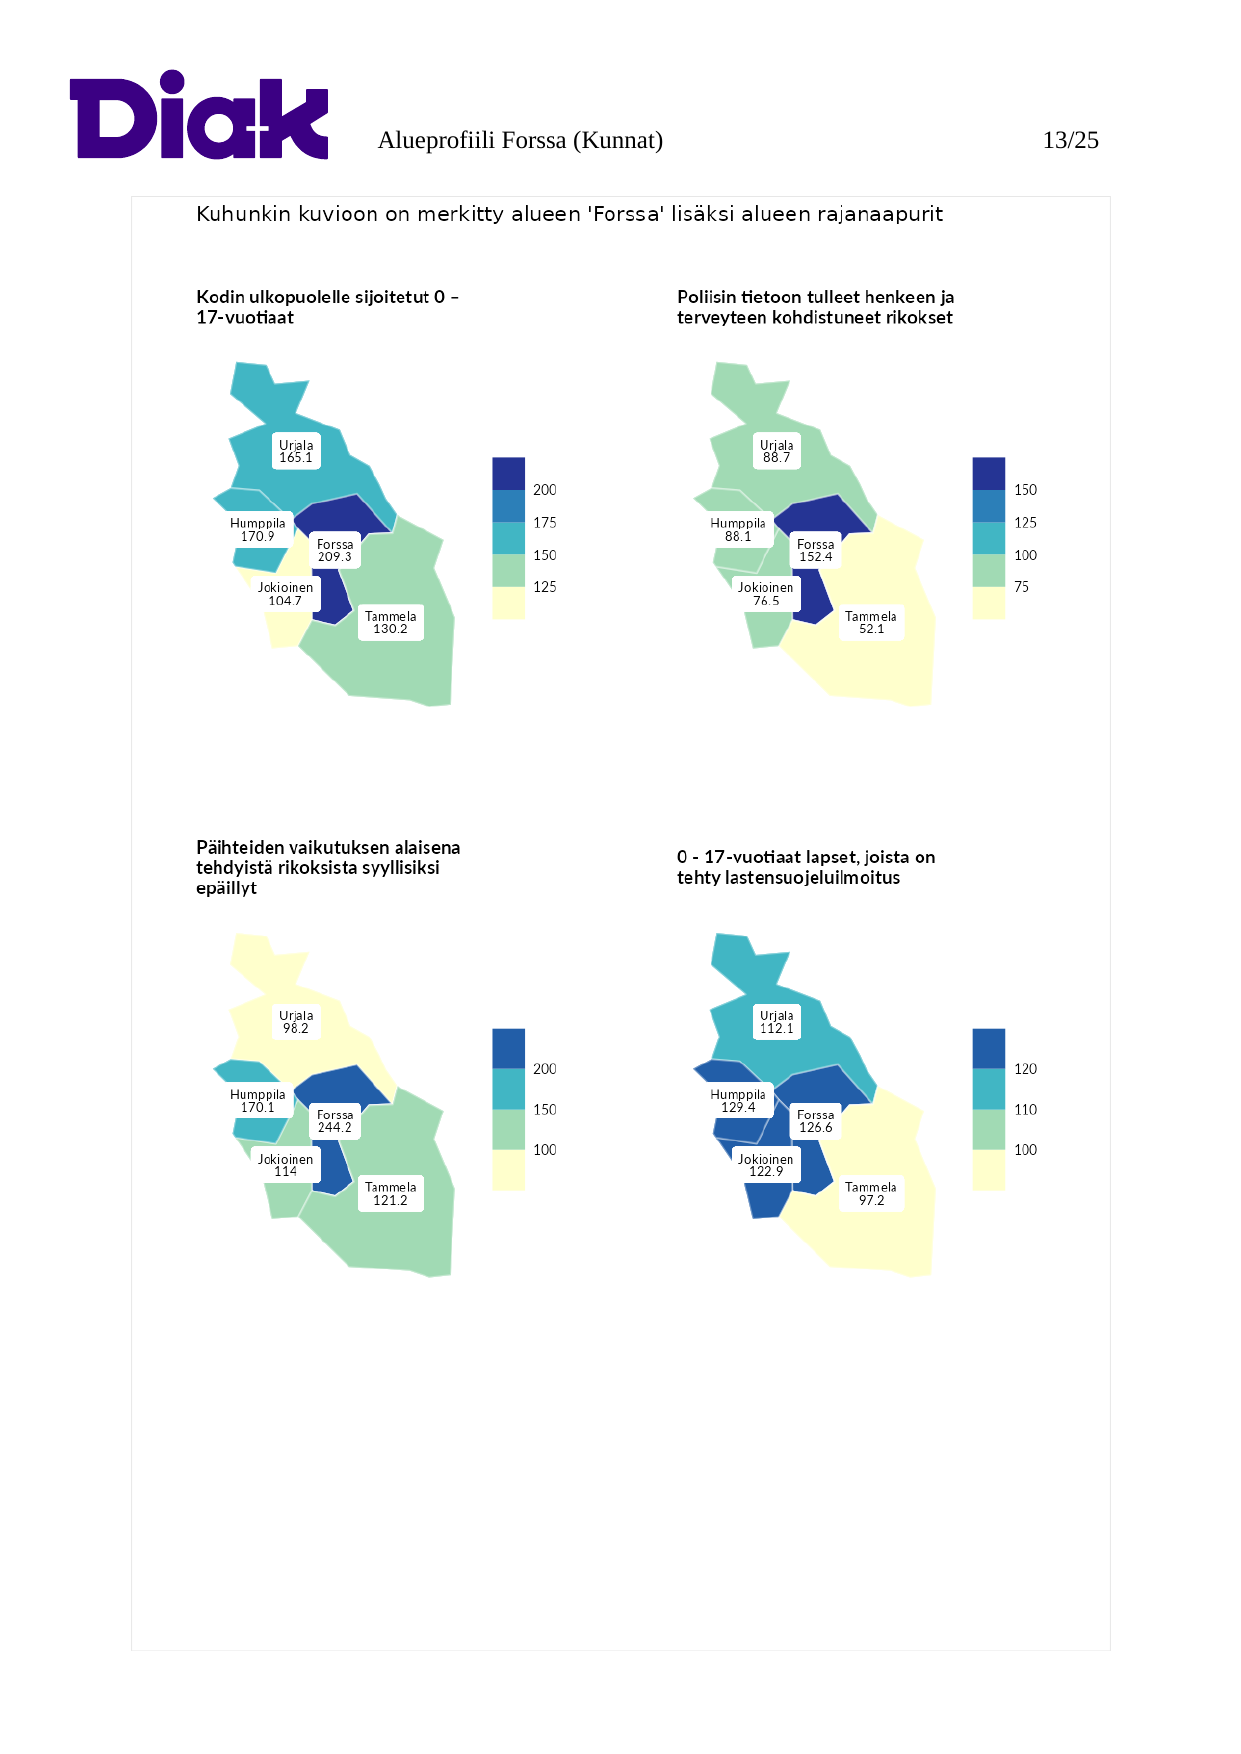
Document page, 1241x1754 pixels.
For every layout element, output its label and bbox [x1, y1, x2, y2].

picture [61, 196, 1179, 1651]
